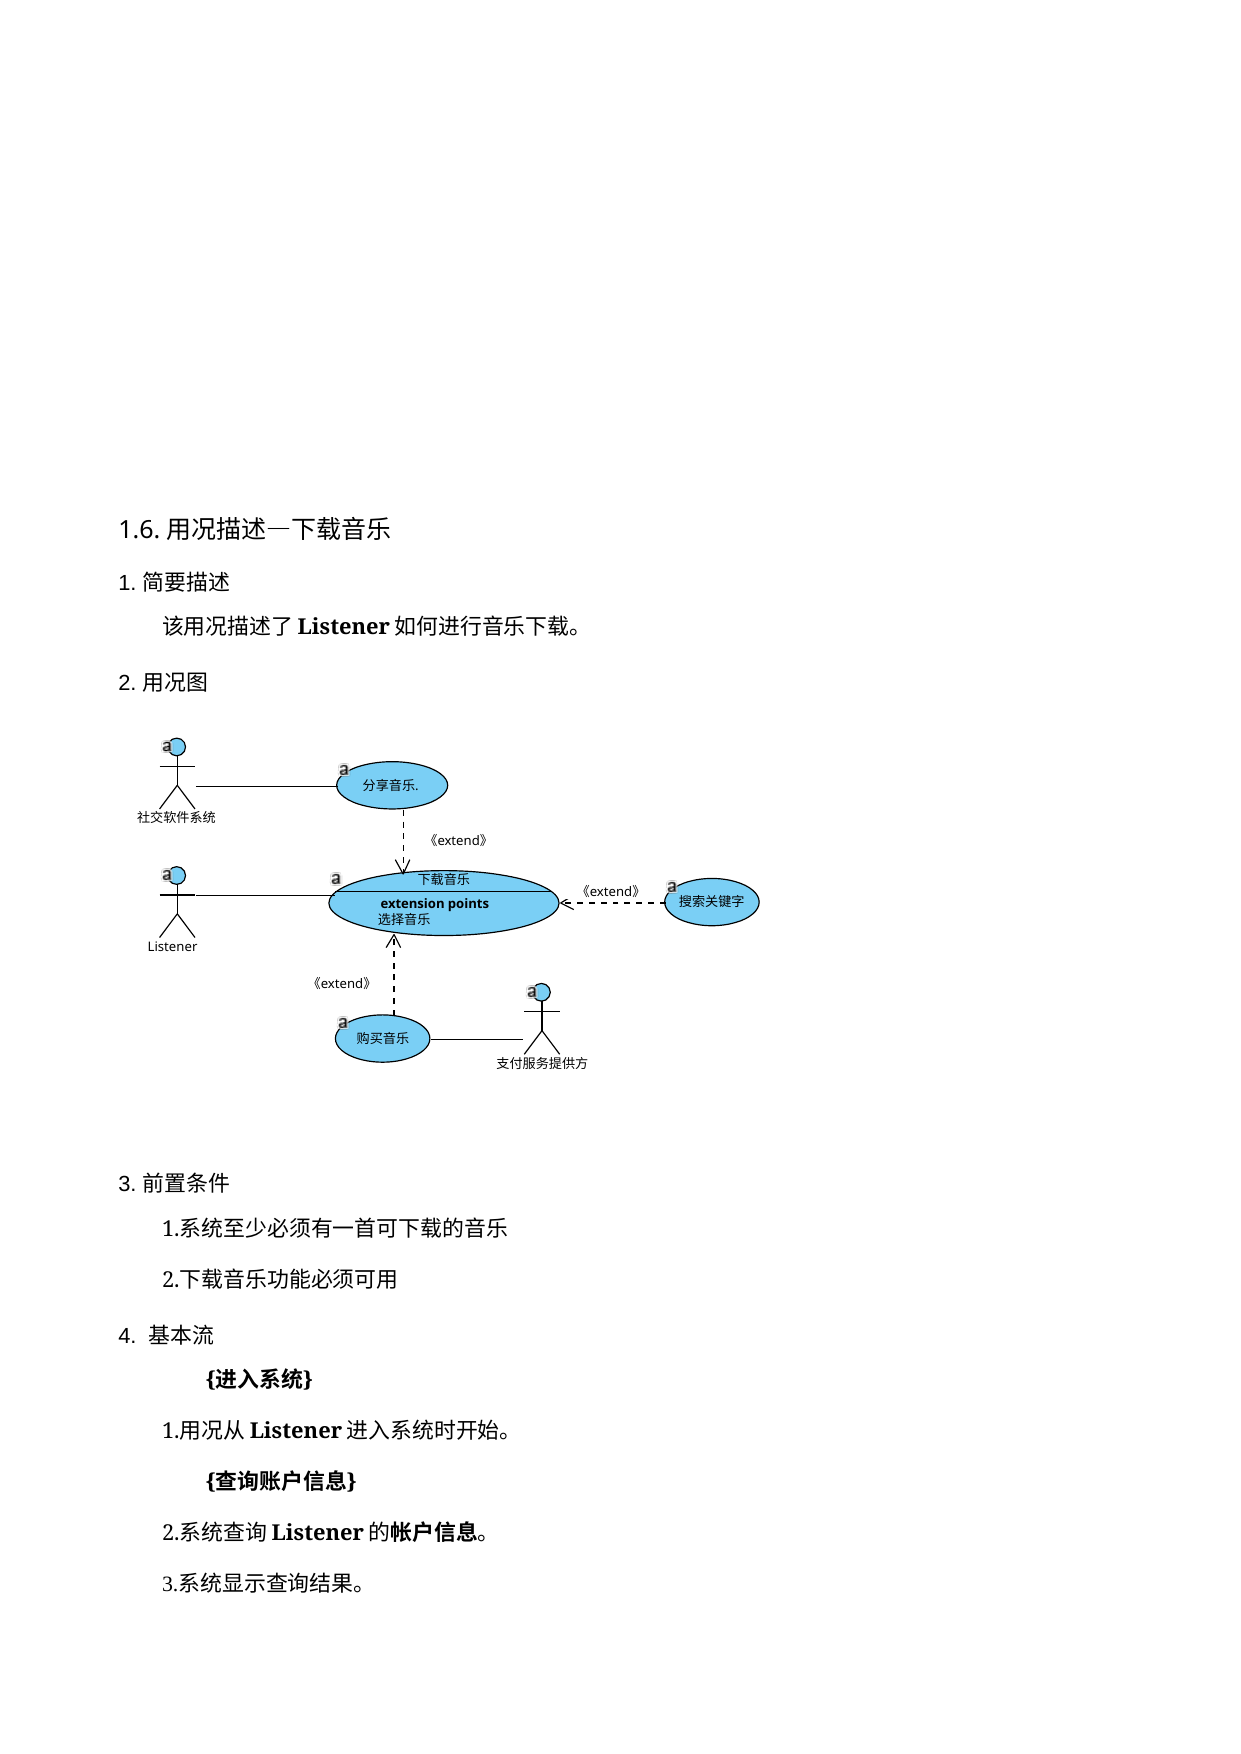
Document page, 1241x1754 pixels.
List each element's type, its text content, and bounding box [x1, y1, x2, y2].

subtitle 前置条件 [118, 1166, 1122, 1198]
text {查询账户信息} [118, 1464, 1122, 1496]
subtitle 简要描述 [118, 564, 1122, 596]
subtitle 基本流 [118, 1318, 1122, 1349]
subtitle 用况图 [118, 665, 1122, 697]
text 3.系统显示查询结果。 [118, 1566, 1122, 1598]
text 1.系统至少必须有一首可下载的音乐 [118, 1211, 1122, 1242]
subtitle 用况描述—下载音乐 [118, 509, 1122, 546]
text 2.系统查询Listener的帐户信息。 [118, 1515, 1122, 1547]
text 该用况描述了Listener如何进行音乐下载。 [118, 609, 1122, 641]
text 2.下载音乐功能必须可用 [118, 1262, 1122, 1293]
text {进入系统} [118, 1362, 1122, 1394]
text 1.用况从Listener进入系统时开始。 [118, 1413, 1122, 1445]
